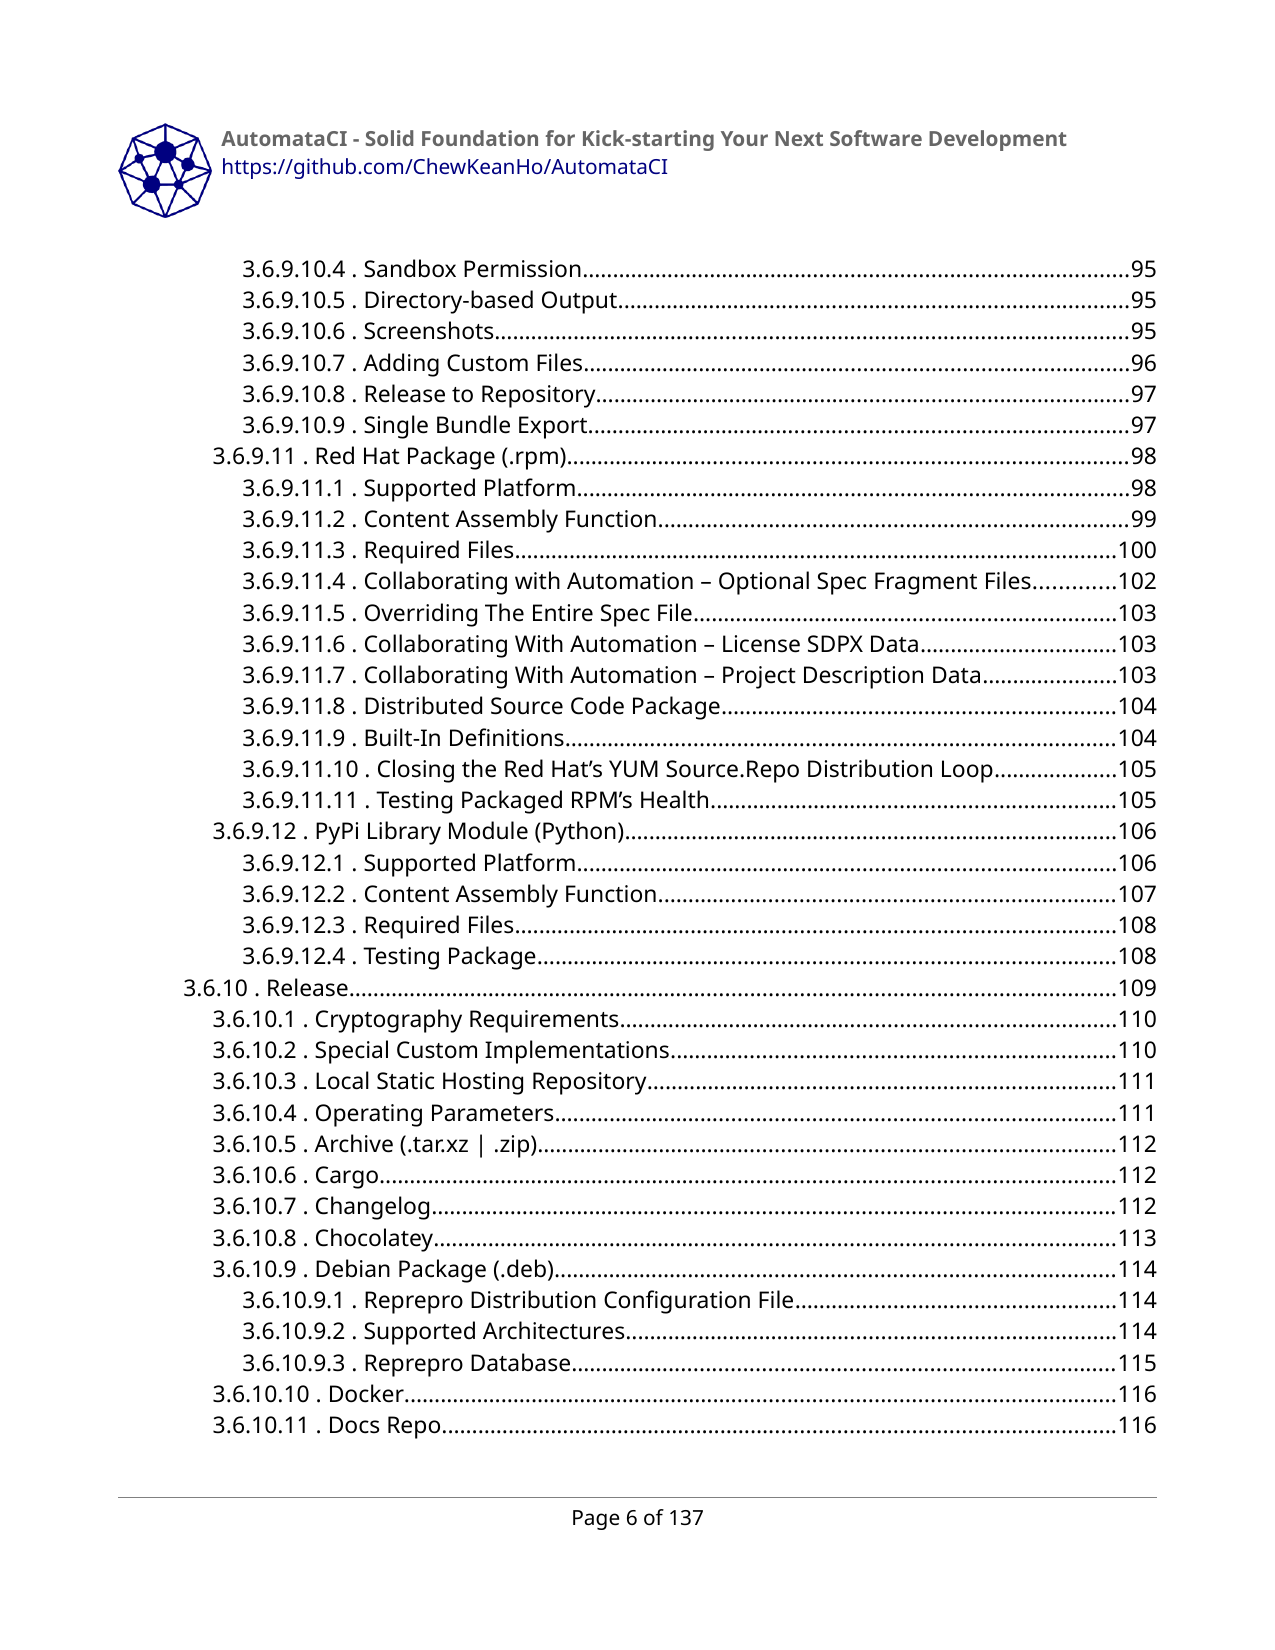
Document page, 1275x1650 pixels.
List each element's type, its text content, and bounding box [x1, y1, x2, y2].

text 3.6.9.12.3 . Required Files 108 [236, 909, 1157, 940]
picture [118, 123, 212, 218]
text 3.6.9.11.10 . Closing the Red Hat’s YUM Source.Repo Distribution Loop 105 [236, 753, 1157, 784]
text 3.6.9.12 . PyPi Library Module (Python) 106 [207, 815, 1157, 847]
text 3.6.9.11.7 . Collaborating With Automation – Project Description Data 103 [236, 659, 1157, 690]
text 3.6.10 . Release 109 [177, 972, 1157, 1003]
text 3.6.10.9.2 . Supported Architectures 114 [236, 1315, 1157, 1347]
text 3.6.9.10.7 . Adding Custom Files 96 [236, 347, 1157, 378]
text 3.6.9.10.5 . Directory-based Output 95 [236, 284, 1157, 315]
text 3.6.10.9.1 . Reprepro Distribution Configuration File 114 [236, 1284, 1157, 1315]
text 3.6.9.11.3 . Required Files 100 [236, 534, 1157, 565]
text 3.6.10.9 . Debian Package (.deb) 114 [207, 1253, 1157, 1284]
text 3.6.10.9.3 . Reprepro Database 115 [236, 1347, 1157, 1378]
text 3.6.9.11.6 . Collaborating With Automation – License SDPX Data 103 [236, 628, 1157, 659]
text 3.6.9.12.4 . Testing Package 108 [236, 940, 1157, 972]
text 3.6.9.11 . Red Hat Package (.rpm) 98 [207, 440, 1157, 472]
text 3.6.9.12.2 . Content Assembly Function 107 [236, 878, 1157, 909]
text 3.6.10.6 . Cargo 112 [207, 1159, 1157, 1190]
text 3.6.10.10 . Docker 116 [207, 1378, 1157, 1409]
text 3.6.10.5 . Archive (.tar.xz | .zip) 112 [207, 1128, 1157, 1159]
text 3.6.9.11.1 . Supported Platform 98 [236, 472, 1157, 503]
text 3.6.9.11.8 . Distributed Source Code Package 104 [236, 690, 1157, 722]
text 3.6.10.2 . Special Custom Implementations 110 [207, 1034, 1157, 1065]
text 3.6.9.11.4 . Collaborating with Automation – Optional Spec Fragment Files 102 [236, 565, 1157, 597]
text 3.6.10.3 . Local Static Hosting Repository 111 [207, 1065, 1157, 1097]
text 3.6.10.11 . Docs Repo 116 [207, 1409, 1157, 1440]
text 3.6.9.10.4 . Sandbox Permission 95 [236, 253, 1157, 284]
text 3.6.10.1 . Cryptography Requirements 110 [207, 1003, 1157, 1034]
text 3.6.10.8 . Chocolatey 113 [207, 1222, 1157, 1253]
text 3.6.10.4 . Operating Parameters 111 [207, 1097, 1157, 1128]
text 3.6.9.11.5 . Overriding The Entire Spec File 103 [236, 597, 1157, 628]
text 3.6.9.11.9 . Built-In Definitions 104 [236, 722, 1157, 753]
text 3.6.9.12.1 . Supported Platform 106 [236, 847, 1157, 878]
text 3.6.9.11.2 . Content Assembly Function 99 [236, 503, 1157, 534]
text 3.6.10.7 . Changelog 112 [207, 1190, 1157, 1222]
text 3.6.9.11.11 . Testing Packaged RPM’s Health 105 [236, 784, 1157, 815]
text 3.6.9.10.9 . Single Bundle Export 97 [236, 409, 1157, 440]
text 3.6.9.10.8 . Release to Repository 97 [236, 378, 1157, 409]
text 3.6.9.10.6 . Screenshots 95 [236, 315, 1157, 347]
